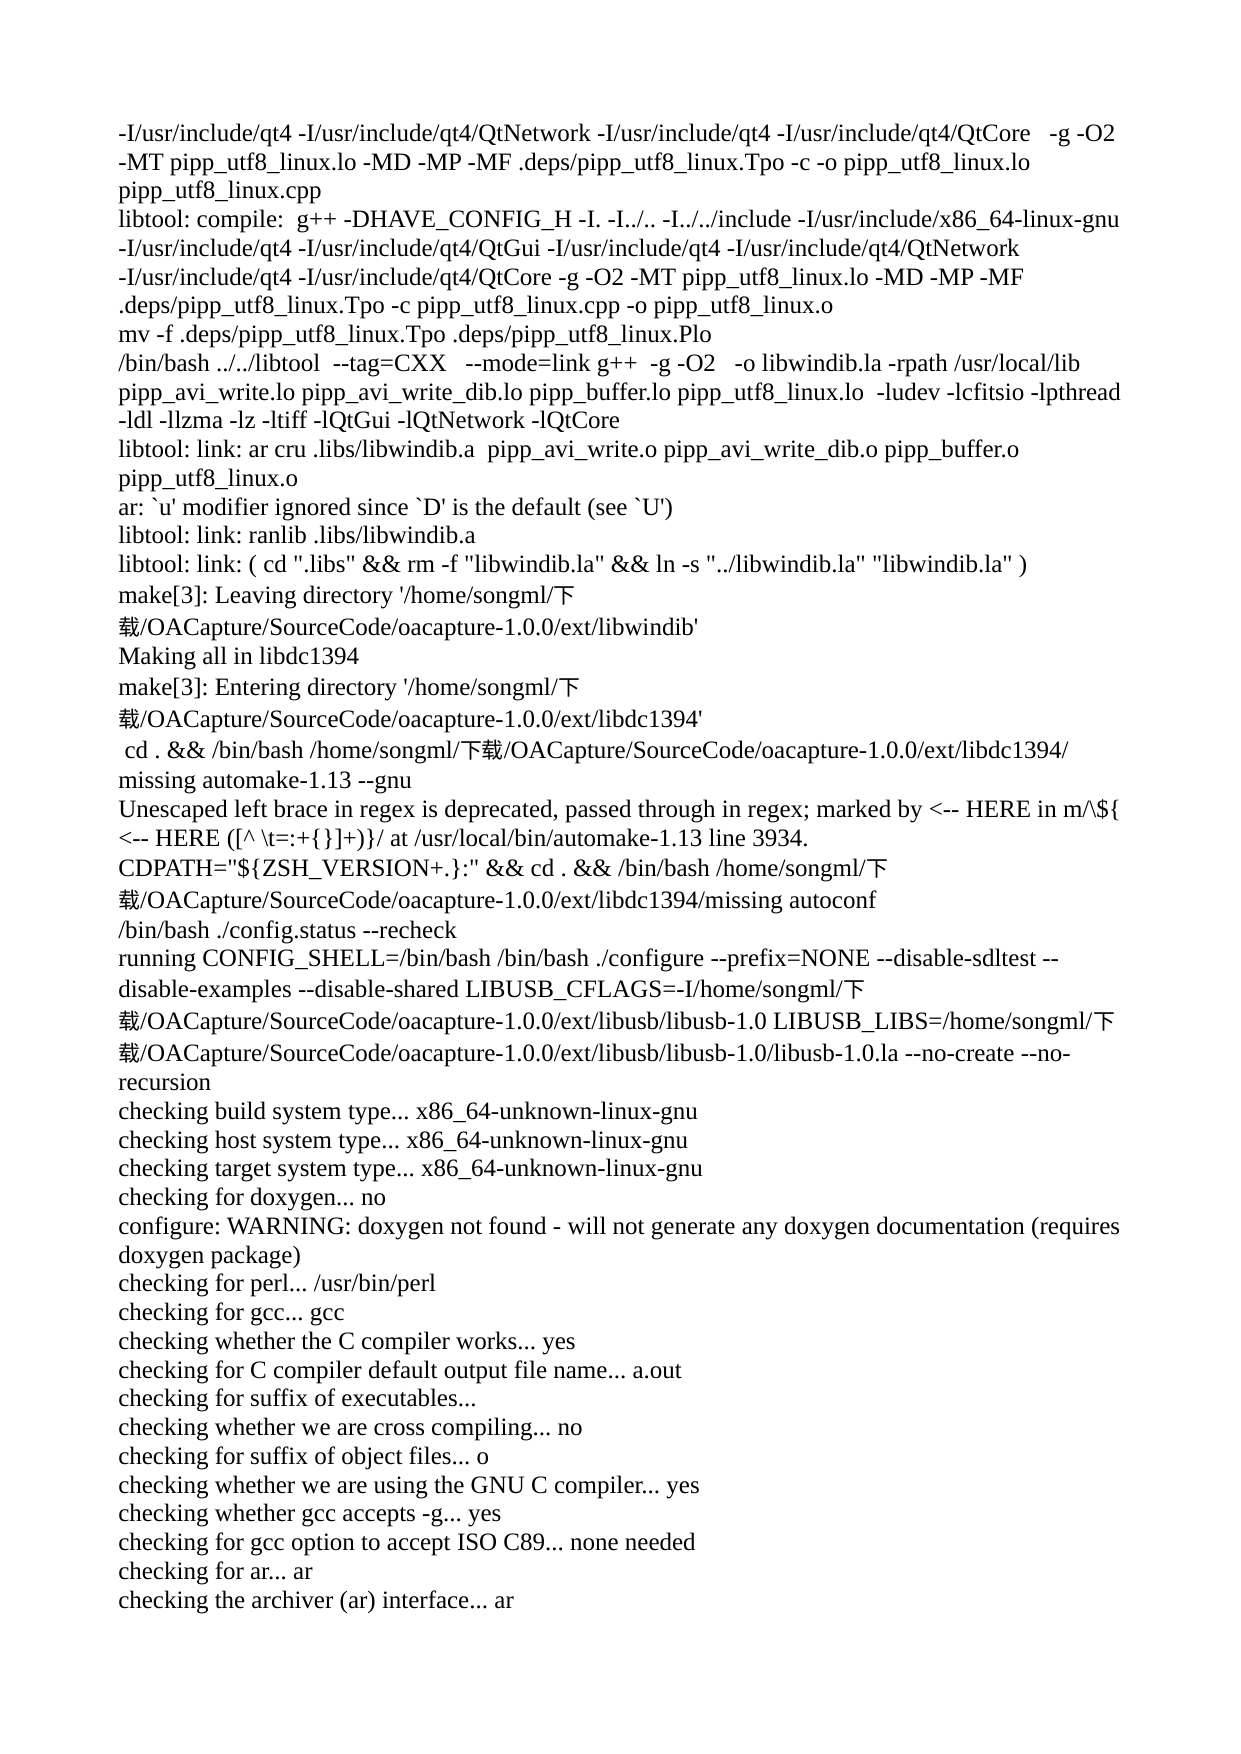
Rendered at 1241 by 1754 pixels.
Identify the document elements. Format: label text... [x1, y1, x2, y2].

text make[3]: Entering directory '/home/songml/下载/OACapture/SourceCode/oacapture-1.0.0/ext/libdc1394' [118, 670, 1122, 733]
text running CONFIG_SHELL=/bin/bash /bin/bash ./configure --prefix=NONE --disable-sdltest --disable-examples --disable-shared LIBUSB_CFLAGS=-I/home/songml/下载/OACapture/SourceCode/oacapture-1.0.0/ext/libusb/libusb-1.0 LIBUSB_LIBS=/home/songml/下载/OACapture/SourceCode/oacapture-1.0.0/ext/libusb/libusb-1.0/libusb-1.0.la --no-create --no-recursion [118, 943, 1122, 1096]
text libtool: link: ranlib .libs/libwindib.a [118, 521, 1122, 549]
text checking whether gcc accepts -g... yes [118, 1498, 1122, 1527]
text Unescaped left brace in regex is deprecated, passed through in regex; marked by <-- HERE in m/\${ <-- HERE ([^ \t=:+{}]+)}/ at /usr/local/bin/automake-1.13 line 3934. [118, 794, 1122, 851]
text libtool: compile: g++ -DHAVE_CONFIG_H -I. -I../.. -I../../include -I/usr/include/x86_64-linux-gnu -I/usr/include/qt4 -I/usr/include/qt4/QtGui -I/usr/include/qt4 -I/usr/include/qt4/QtNetwork -I/usr/include/qt4 -I/usr/include/qt4/QtCore -g -O2 -MT pipp_utf8_linux.lo -MD -MP -MF .deps/pipp_utf8_linux.Tpo -c pipp_utf8_linux.cpp -o pipp_utf8_linux.o [118, 204, 1122, 319]
text -I/usr/include/qt4 -I/usr/include/qt4/QtNetwork -I/usr/include/qt4 -I/usr/include/qt4/QtCore -g -O2 -MT pipp_utf8_linux.lo -MD -MP -MF .deps/pipp_utf8_linux.Tpo -c -o pipp_utf8_linux.lo pipp_utf8_linux.cpp [118, 118, 1122, 204]
text checking the archiver (ar) interface... ar [118, 1585, 1122, 1613]
text checking for doxygen... no [118, 1182, 1122, 1211]
text checking whether we are cross compiling... no [118, 1412, 1122, 1441]
text checking target system type... x86_64-unknown-linux-gnu [118, 1153, 1122, 1182]
text mv -f .deps/pipp_utf8_linux.Tpo .deps/pipp_utf8_linux.Plo [118, 319, 1122, 348]
text checking for suffix of object files... o [118, 1441, 1122, 1470]
text checking whether we are using the GNU C compiler... yes [118, 1470, 1122, 1498]
text configure: WARNING: doxygen not found - will not generate any doxygen documentation (requires doxygen package) [118, 1211, 1122, 1268]
text checking for gcc option to accept ISO C89... none needed [118, 1527, 1122, 1556]
text /bin/bash ./config.status --recheck [118, 915, 1122, 943]
text checking whether the C compiler works... yes [118, 1326, 1122, 1355]
text make[3]: Leaving directory '/home/songml/下载/OACapture/SourceCode/oacapture-1.0.0/ext/libwindib' [118, 578, 1122, 641]
text checking build system type... x86_64-unknown-linux-gnu [118, 1096, 1122, 1125]
text checking for gcc... gcc [118, 1297, 1122, 1326]
text ar: `u' modifier ignored since `D' is the default (see `U') [118, 492, 1122, 521]
text checking for C compiler default output file name... a.out [118, 1355, 1122, 1383]
text cd . && /bin/bash /home/songml/下载/OACapture/SourceCode/oacapture-1.0.0/ext/libdc1394/missing automake-1.13 --gnu [118, 733, 1122, 794]
text libtool: link: ar cru .libs/libwindib.a pipp_avi_write.o pipp_avi_write_dib.o pipp_buffer.o pipp_utf8_linux.o [118, 434, 1122, 492]
text Making all in libdc1394 [118, 641, 1122, 670]
text checking for suffix of executables... [118, 1383, 1122, 1412]
text checking host system type... x86_64-unknown-linux-gnu [118, 1125, 1122, 1153]
text checking for perl... /usr/bin/perl [118, 1268, 1122, 1297]
text checking for ar... ar [118, 1556, 1122, 1585]
text CDPATH="${ZSH_VERSION+.}:" && cd . && /bin/bash /home/songml/下载/OACapture/SourceCode/oacapture-1.0.0/ext/libdc1394/missing autoconf [118, 851, 1122, 915]
text libtool: link: ( cd ".libs" && rm -f "libwindib.la" && ln -s "../libwindib.la" "libwindib.la" ) [118, 549, 1122, 578]
text /bin/bash ../../libtool --tag=CXX --mode=link g++ -g -O2 -o libwindib.la -rpath /usr/local/lib pipp_avi_write.lo pipp_avi_write_dib.lo pipp_buffer.lo pipp_utf8_linux.lo -ludev -lcfitsio -lpthread -ldl -llzma -lz -ltiff -lQtGui -lQtNetwork -lQtCore [118, 348, 1122, 434]
